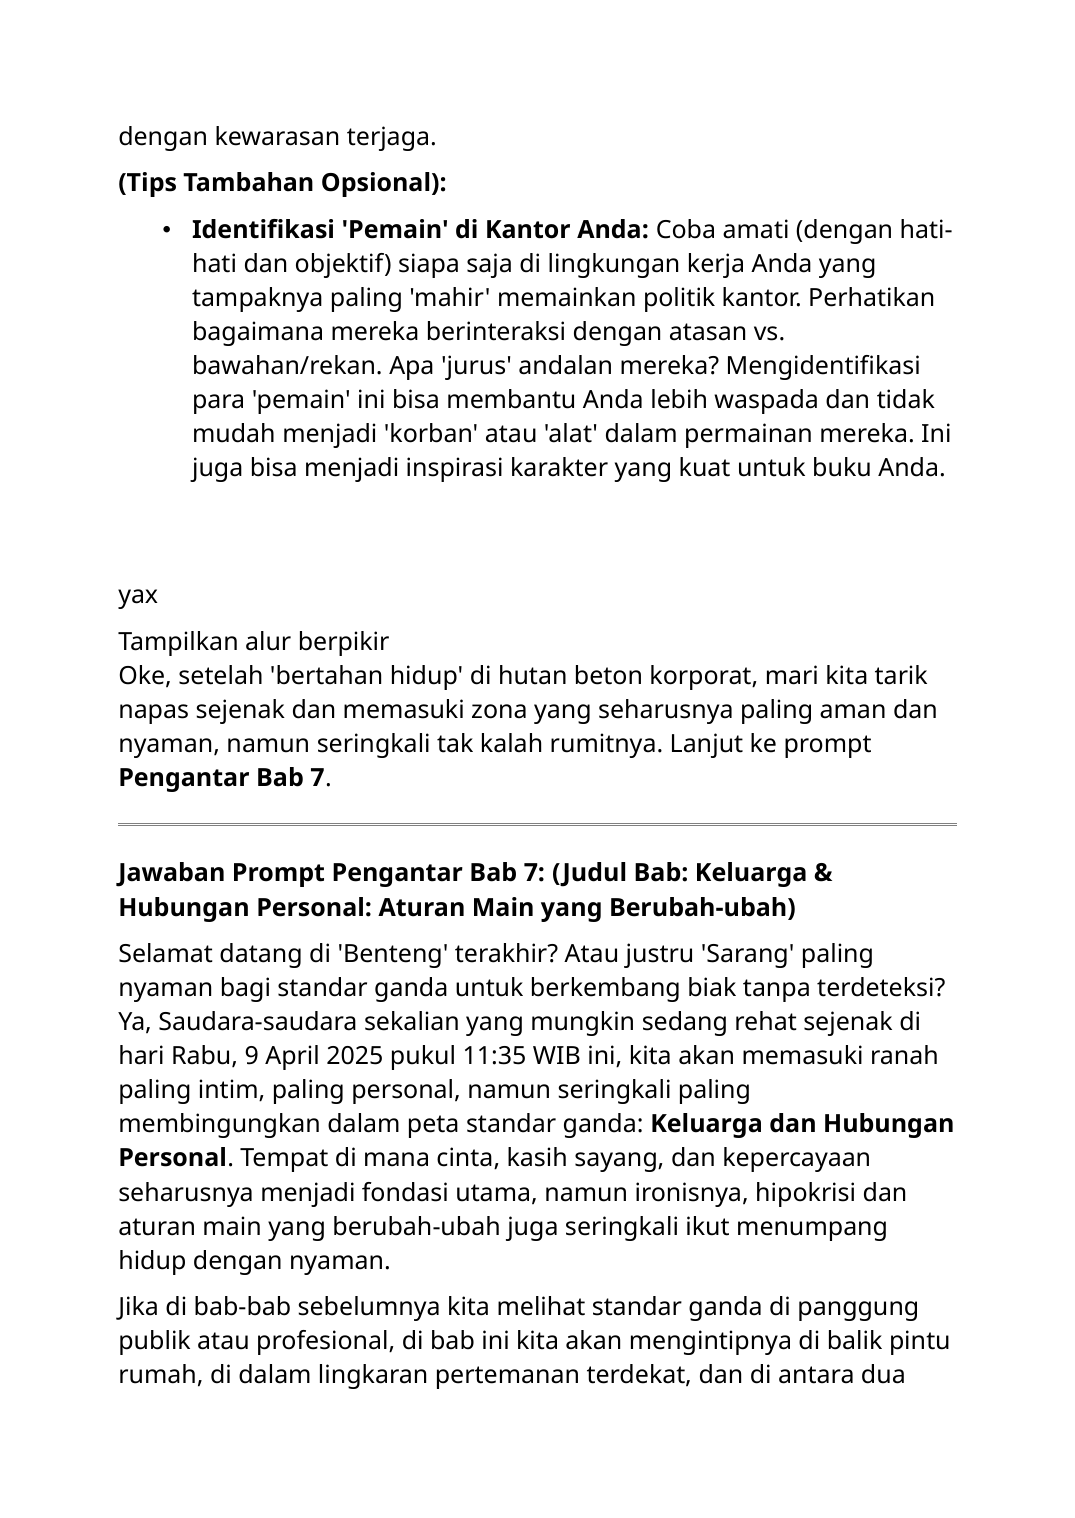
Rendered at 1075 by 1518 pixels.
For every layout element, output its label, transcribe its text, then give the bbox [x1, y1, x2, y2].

text Oke, setelah 'bertahan hidup' di hutan beton korporat, mari kita tarik napas sejenak dan memasuki zona yang seharusnya paling aman dan nyaman, namun seringkali tak kalah rumitnya. Lanjut ke prompt Pengantar Bab 7. [118, 657, 957, 794]
text Jawaban Prompt Pengantar Bab 7: (Judul Bab: Keluarga & Hubungan Personal: Aturan Main yang Berubah-ubah) [118, 855, 957, 923]
text Selamat datang di 'Benteng' terakhir? Atau justru 'Sarang' paling nyaman bagi standar ganda untuk berkembang biak tanpa terdeteksi? Ya, Saudara-saudara sekalian yang mungkin sedang rehat sejenak di hari Rabu, 9 April 2025 pukul 11:35 WIB ini, kita akan memasuki ranah paling intim, paling personal, namun seringkali paling membingungkan dalam peta standar ganda: Keluarga dan Hubungan Personal. Tempat di mana cinta, kasih sayang, dan kepercayaan seharusnya menjadi fondasi utama, namun ironisnya, hipokrisi dan aturan main yang berubah-ubah juga seringkali ikut menumpang hidup dengan nyaman. [118, 936, 957, 1276]
list Identifikasi 'Pemain' di Kantor Anda: Coba amati (dengan hati-hati dan objektif) siapa saja di lingkungan kerja Anda yang tampaknya paling 'mahir' memainkan politik kantor. Perhatikan bagaimana mereka berinteraksi dengan atasan vs. bawahan/rekan. Apa 'jurus' andalan mereka? Mengidentifikasi para 'pemain' ini bisa membantu Anda lebih waspada dan tidak mudah menjadi 'korban' atau 'alat' dalam permainan mereka. Ini juga bisa menjadi inspirasi karakter yang kuat untuk buku Anda. [162, 211, 957, 484]
text Jika di bab-bab sebelumnya kita melihat standar ganda di panggung publik atau profesional, di bab ini kita akan mengintipnya di balik pintu rumah, di dalam lingkaran pertemanan terdekat, dan di antara dua [118, 1289, 957, 1391]
text Tampilkan alur berpikir [118, 623, 957, 657]
text (Tips Tambahan Opsional): [118, 165, 957, 199]
text dengan kewarasan terjaga. [118, 118, 957, 152]
text yax [118, 577, 957, 611]
